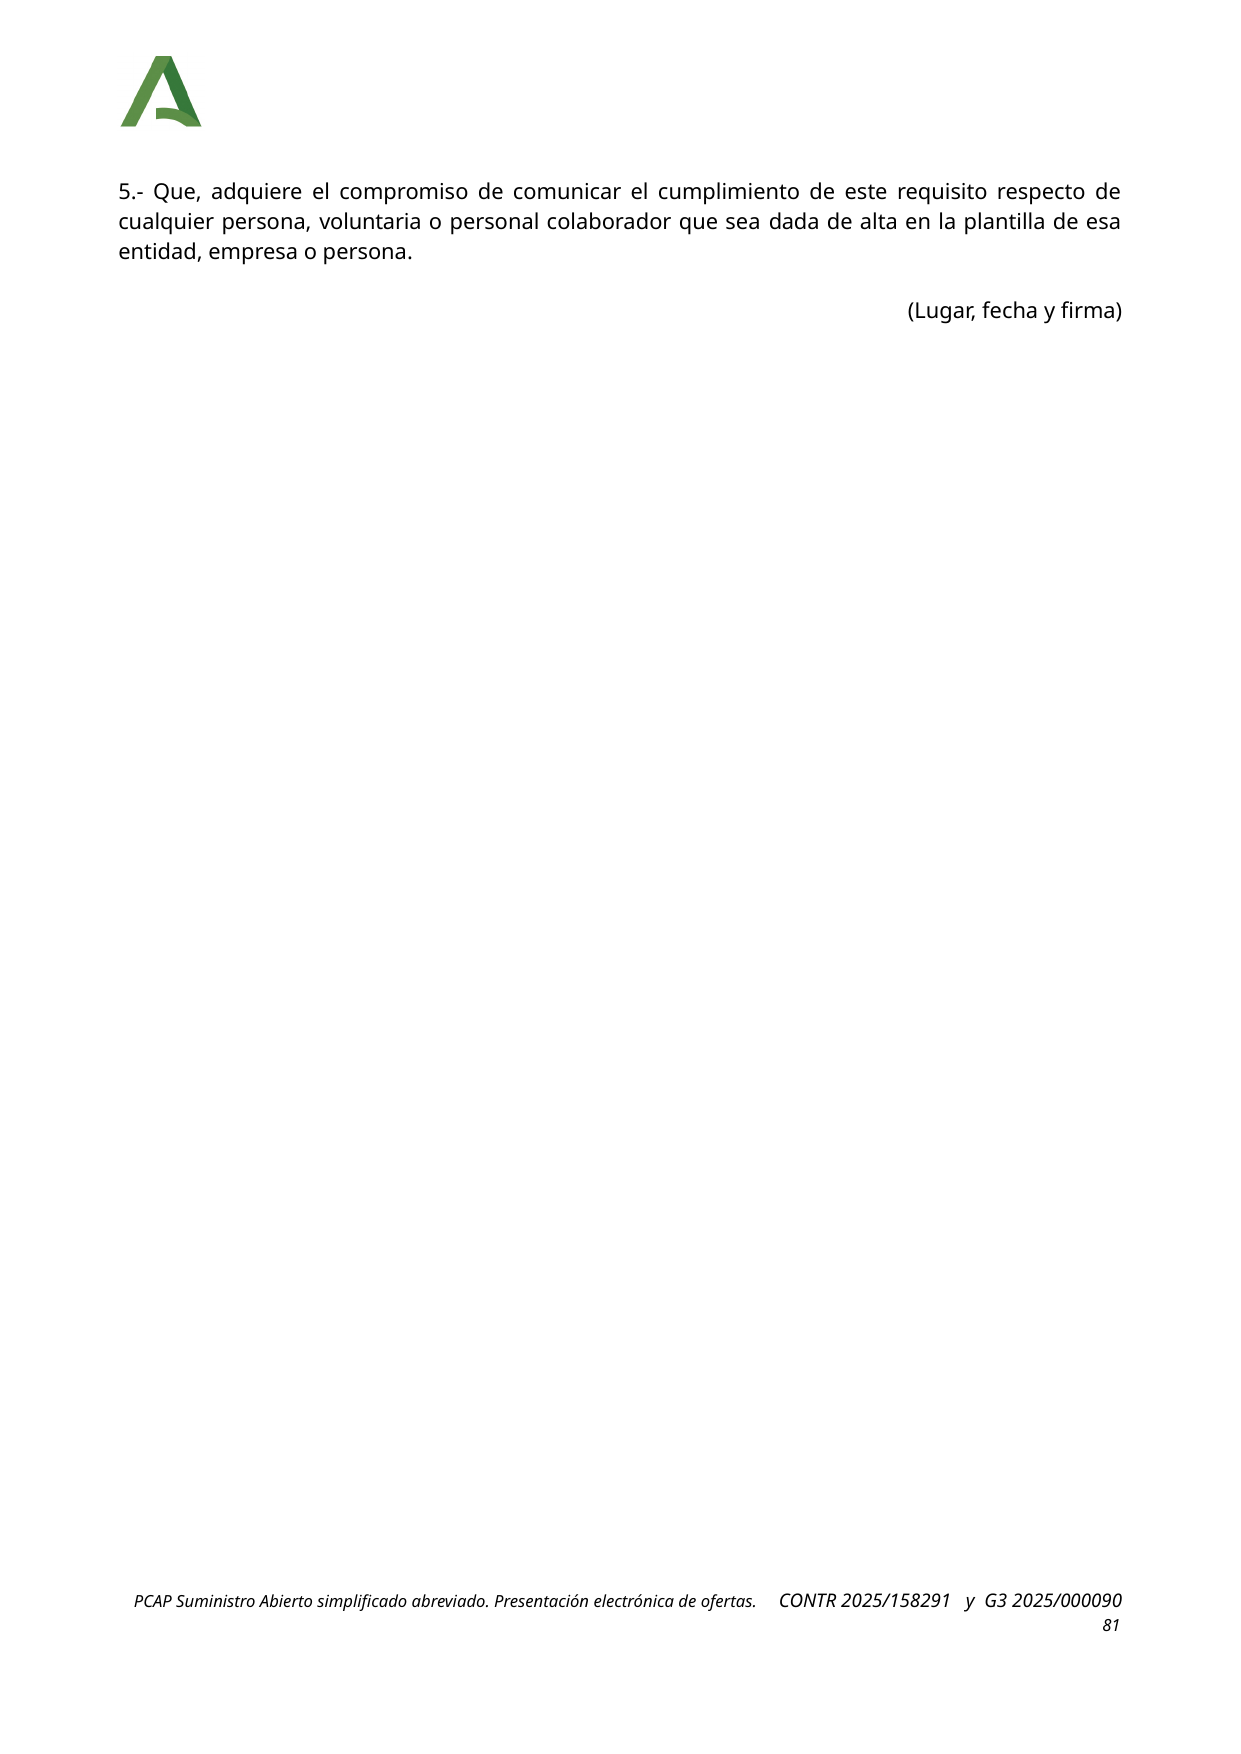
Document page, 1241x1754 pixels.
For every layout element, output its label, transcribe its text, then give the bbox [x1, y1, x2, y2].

picture [116, 52, 205, 131]
text 5.- Que, adquiere el compromiso de comunicar el cumplimiento de este requisito respecto de cualquier persona, voluntaria o personal colaborador que sea dada de alta en la plantilla de esa entidad, empresa o persona. [118, 176, 1122, 266]
text (Lugar, fecha y firma) [118, 296, 1122, 325]
